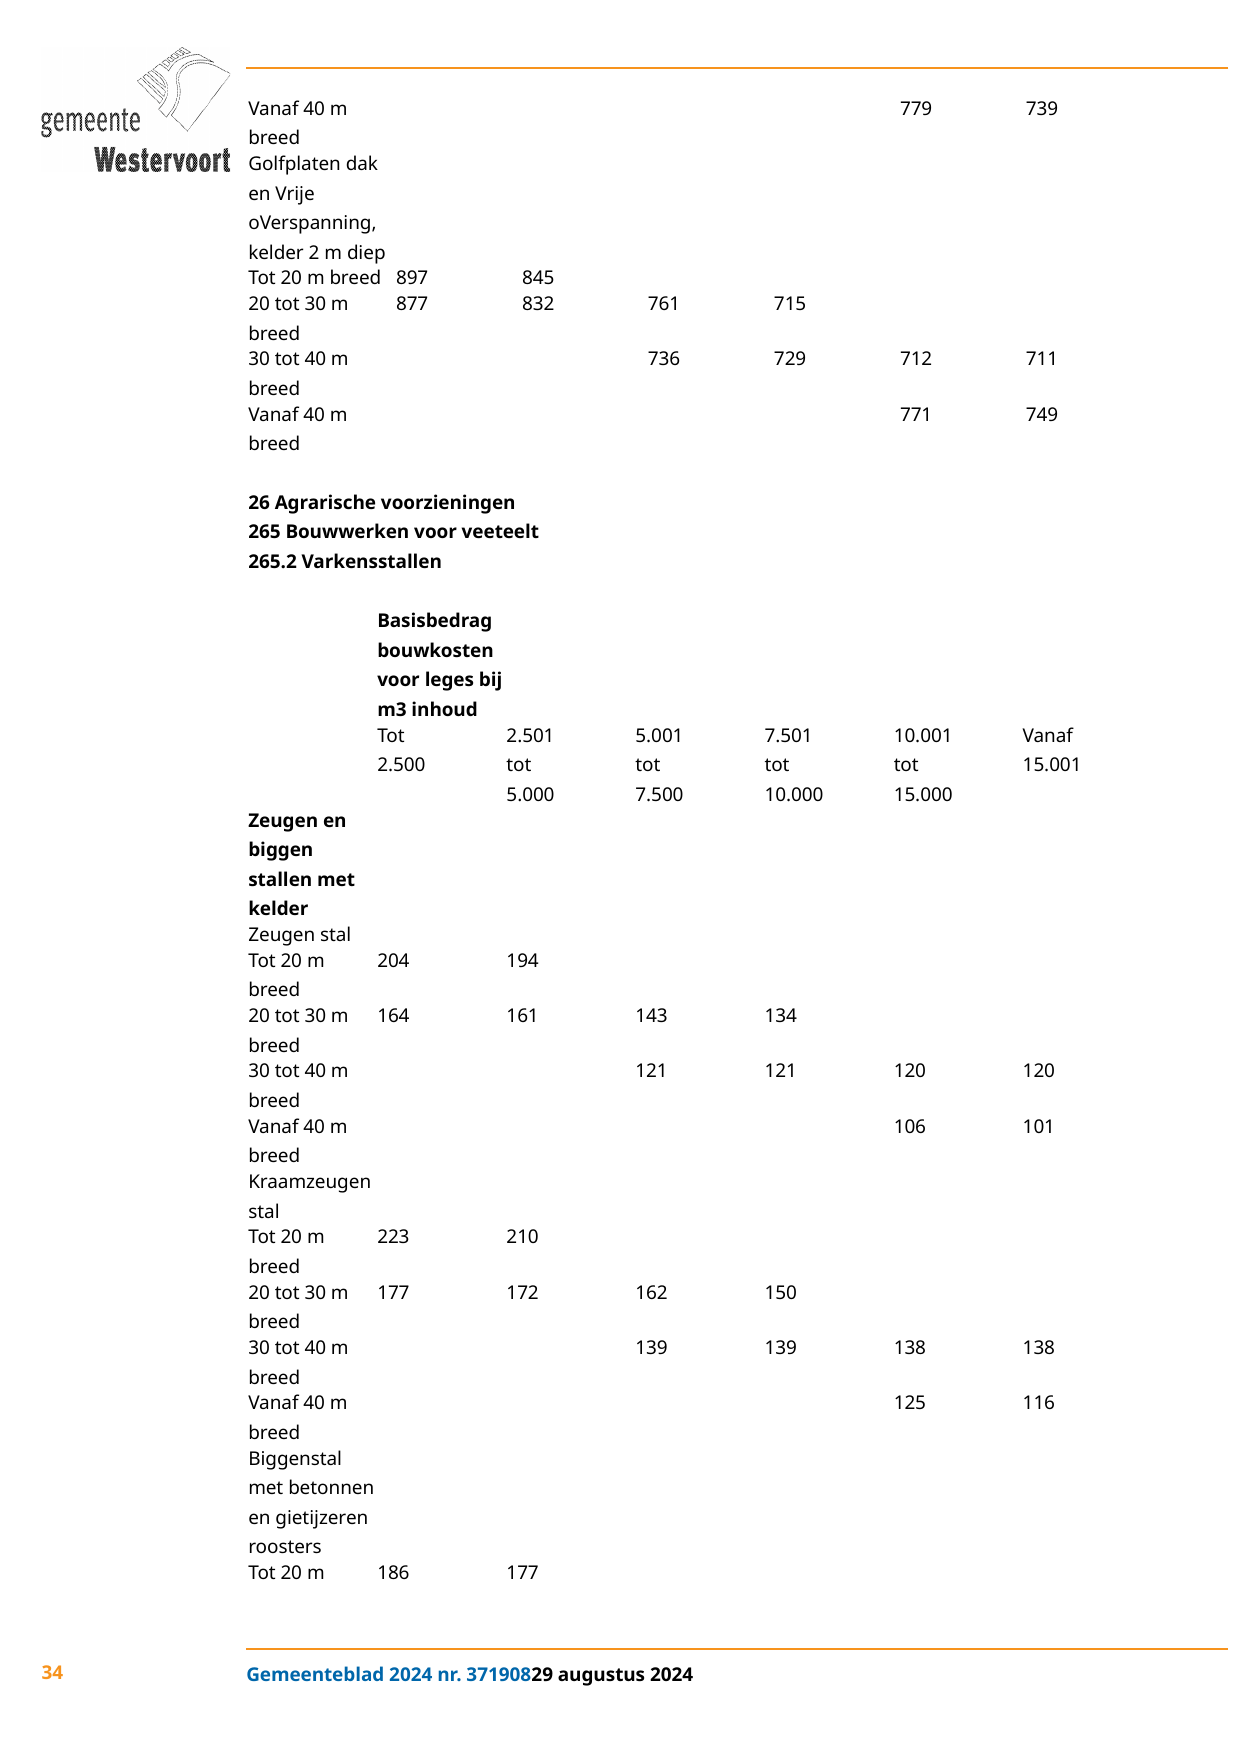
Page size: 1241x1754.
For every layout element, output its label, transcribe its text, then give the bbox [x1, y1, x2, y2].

table_cell Vanaf 15.001 [1023, 722, 1152, 807]
table_cell [1026, 290, 1152, 346]
table_cell [764, 921, 893, 947]
table_cell 739 [1026, 95, 1152, 150]
table_cell 729 [774, 346, 900, 401]
table_cell Vanaf 40 m breed [248, 95, 396, 150]
table_cell [635, 1113, 764, 1168]
table_cell 223 [377, 1224, 506, 1279]
table_cell [635, 1559, 764, 1585]
table_cell [377, 807, 506, 921]
table_cell [1026, 150, 1152, 264]
table_cell [506, 1445, 635, 1559]
table_cell [764, 1113, 893, 1168]
text 265.2 Varkensstallen [248, 548, 1152, 574]
table_cell [506, 1168, 635, 1224]
table_cell 106 [894, 1113, 1022, 1168]
table_cell [1023, 921, 1152, 947]
table_cell 30 tot 40 m breed [248, 1334, 377, 1389]
table_cell [764, 1224, 893, 1279]
table_cell 164 [377, 1003, 506, 1058]
table_cell [396, 346, 522, 401]
table_cell [648, 95, 774, 150]
table_cell [522, 401, 648, 456]
table_cell [894, 1224, 1022, 1279]
table_cell [774, 150, 900, 264]
table_cell [764, 1445, 893, 1559]
table_cell 10.001 tot 15.000 [894, 722, 1022, 807]
table_cell 139 [635, 1334, 764, 1389]
table_cell 30 tot 40 m breed [248, 346, 396, 401]
table_cell 161 [506, 1003, 635, 1058]
table_cell 845 [522, 265, 648, 290]
table_cell Kraamzeugen stal [248, 1168, 377, 1224]
table_cell Biggenstal met betonnen en gietijzeren roosters [248, 1445, 377, 1559]
table_cell [894, 1445, 1022, 1559]
table_cell [377, 1390, 506, 1445]
table_cell 177 [377, 1279, 506, 1334]
table_cell 143 [635, 1003, 764, 1058]
table_cell [377, 1334, 506, 1389]
table_cell Tot 20 m breed [248, 265, 396, 290]
table_cell 779 [900, 95, 1026, 150]
table_cell [894, 1168, 1022, 1224]
table_cell 877 [396, 290, 522, 346]
table_cell [635, 1445, 764, 1559]
picture [41, 47, 231, 172]
table_cell 749 [1026, 401, 1152, 456]
table_cell Tot 2.500 [377, 722, 506, 807]
table_cell [377, 921, 506, 947]
table_cell [635, 1390, 764, 1445]
table_cell Tot 20 m [248, 1559, 377, 1585]
table_cell [764, 1559, 893, 1585]
table_cell 120 [1023, 1058, 1152, 1113]
table_cell Vanaf 40 m breed [248, 1113, 377, 1168]
table_cell 139 [764, 1334, 893, 1389]
table_cell [377, 1168, 506, 1224]
table_cell [648, 265, 774, 290]
table_cell 177 [506, 1559, 635, 1585]
table_cell Zeugen en biggen stallen met kelder [248, 807, 377, 921]
table_cell 715 [774, 290, 900, 346]
table_header Basisbedrag bouwkosten voor leges bij m3 inhoud [377, 608, 506, 722]
table_cell 116 [1023, 1390, 1152, 1445]
table_cell 120 [894, 1058, 1022, 1113]
table_cell [894, 947, 1022, 1002]
table_cell 20 tot 30 m breed [248, 1003, 377, 1058]
table_cell 761 [648, 290, 774, 346]
table_cell 210 [506, 1224, 635, 1279]
table_cell [764, 807, 893, 921]
table_cell 20 tot 30 m breed [248, 1279, 377, 1334]
table_cell [1026, 265, 1152, 290]
table_cell 101 [1023, 1113, 1152, 1168]
table_cell [377, 1445, 506, 1559]
table_cell Tot 20 m breed [248, 947, 377, 1002]
table_cell [900, 290, 1026, 346]
table_cell 897 [396, 265, 522, 290]
table_cell [894, 921, 1022, 947]
table_cell [894, 1279, 1022, 1334]
table_cell 121 [764, 1058, 893, 1113]
table_cell 7.501 tot 10.000 [764, 722, 893, 807]
table_cell [764, 1390, 893, 1445]
table_cell Tot 20 m breed [248, 1224, 377, 1279]
table_cell 150 [764, 1279, 893, 1334]
text 26 Agrarische voorzieningen [248, 489, 1152, 515]
table_cell 138 [1023, 1334, 1152, 1389]
table_cell [648, 150, 774, 264]
table_cell [506, 1113, 635, 1168]
table_cell 832 [522, 290, 648, 346]
table_cell 125 [894, 1390, 1022, 1445]
table_cell [1023, 1224, 1152, 1279]
table_cell 194 [506, 947, 635, 1002]
table_cell [648, 401, 774, 456]
table_cell [635, 1224, 764, 1279]
table_cell [506, 807, 635, 921]
table_cell [894, 1559, 1022, 1585]
table_cell [506, 1334, 635, 1389]
table_cell [506, 1058, 635, 1113]
table_cell [1023, 807, 1152, 921]
table_cell [764, 1168, 893, 1224]
table_cell 20 tot 30 m breed [248, 290, 396, 346]
table_cell [506, 1390, 635, 1445]
table_cell [522, 346, 648, 401]
table_cell [774, 401, 900, 456]
table_cell [1023, 1279, 1152, 1334]
table_cell [635, 807, 764, 921]
table_cell 711 [1026, 346, 1152, 401]
table_cell [774, 95, 900, 150]
table_cell [396, 150, 522, 264]
table_cell [506, 921, 635, 947]
table_cell Golfplaten dak en Vrije oVerspanning, kelder 2 m diep [248, 150, 396, 264]
table_cell [900, 150, 1026, 264]
table_cell Vanaf 40 m breed [248, 1390, 377, 1445]
table_cell [396, 401, 522, 456]
table_cell [522, 150, 648, 264]
table_cell Zeugen stal [248, 921, 377, 947]
table_cell [774, 265, 900, 290]
table_cell 172 [506, 1279, 635, 1334]
table_cell [894, 1003, 1022, 1058]
table_cell 712 [900, 346, 1026, 401]
table_cell [1023, 1445, 1152, 1559]
table_cell 186 [377, 1559, 506, 1585]
table_cell [894, 807, 1022, 921]
table_cell [1023, 1003, 1152, 1058]
table_cell 138 [894, 1334, 1022, 1389]
table_cell [522, 95, 648, 150]
table_cell [396, 95, 522, 150]
table_cell 121 [635, 1058, 764, 1113]
table_cell [1023, 1559, 1152, 1585]
table_cell 162 [635, 1279, 764, 1334]
table_cell [635, 1168, 764, 1224]
table_cell 2.501 tot 5.000 [506, 722, 635, 807]
table_cell Vanaf 40 m breed [248, 401, 396, 456]
table_cell [377, 1058, 506, 1113]
table_cell [248, 722, 377, 807]
table_cell 5.001 tot 7.500 [635, 722, 764, 807]
table_cell 771 [900, 401, 1026, 456]
table_cell 134 [764, 1003, 893, 1058]
table_cell [377, 1113, 506, 1168]
table_cell 30 tot 40 m breed [248, 1058, 377, 1113]
table_cell [635, 947, 764, 1002]
table_header [248, 608, 377, 722]
text 265 Bouwwerken voor veeteelt [248, 519, 1152, 544]
table_cell [1023, 947, 1152, 1002]
table_cell 204 [377, 947, 506, 1002]
table_cell [764, 947, 893, 1002]
table_cell [635, 921, 764, 947]
table_cell 736 [648, 346, 774, 401]
table_cell [1023, 1168, 1152, 1224]
table_cell [900, 265, 1026, 290]
